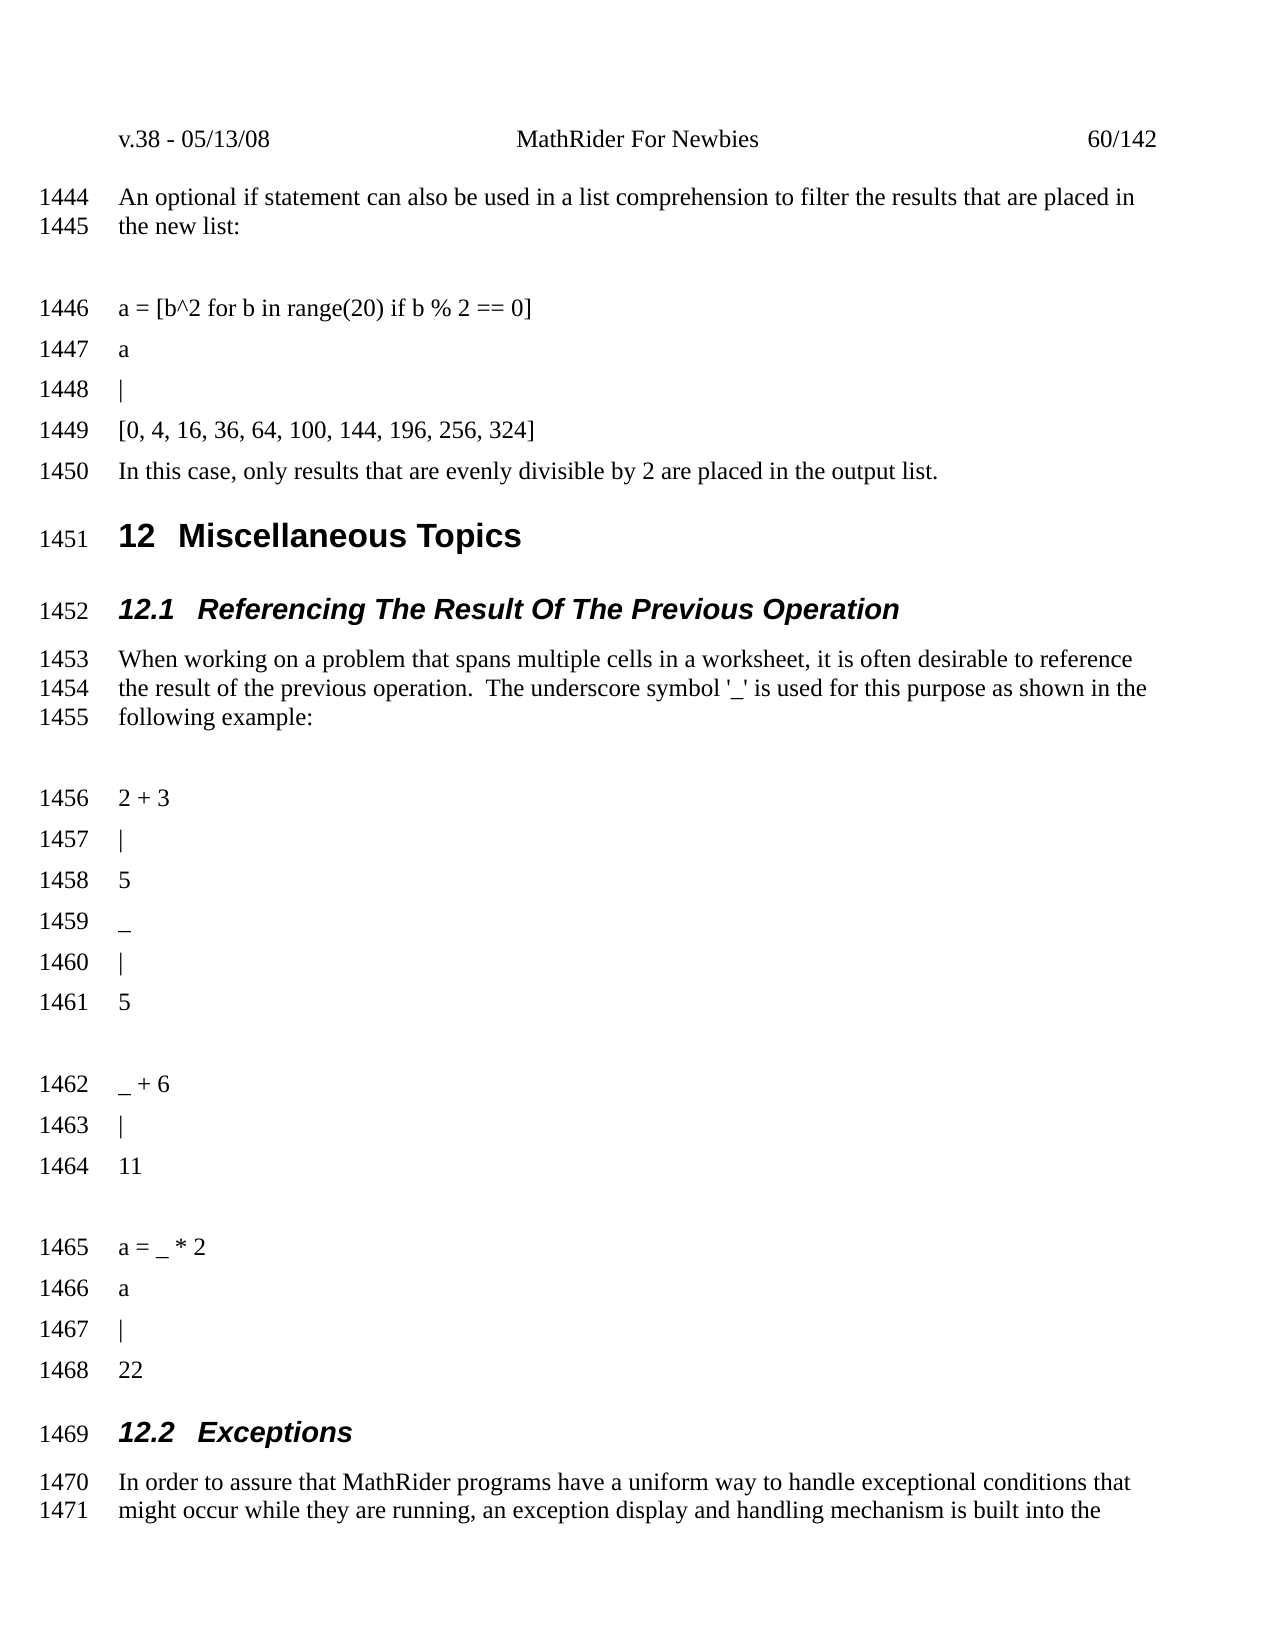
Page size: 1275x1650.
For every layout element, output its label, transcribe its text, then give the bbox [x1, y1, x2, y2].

text _ [118, 906, 1157, 934]
text 22 [118, 1355, 1157, 1384]
text a [118, 1273, 1157, 1302]
subtitle Referencing The Result Of The Previous Operation [118, 592, 1157, 626]
text | [118, 1314, 1157, 1343]
subtitle Miscellaneous Topics [118, 516, 1157, 554]
text 5 [118, 865, 1157, 894]
text [0, 4, 16, 36, 64, 100, 144, 196, 256, 324] [118, 415, 1157, 444]
text In order to assure that MathRider programs have a uniform way to handle exceptional conditions that might occur while they are running, an exception display and handling mechanism is built into the [118, 1467, 1157, 1524]
text _ + 6 [118, 1069, 1157, 1098]
subtitle Exceptions [118, 1415, 1157, 1448]
text 11 [118, 1151, 1157, 1179]
text | [118, 824, 1157, 853]
text a = _ * 2 [118, 1232, 1157, 1261]
text 5 [118, 987, 1157, 1016]
text When working on a problem that spans multiple cells in a worksheet, it is often desirable to reference the result of the previous operation. The underscore symbol '_' is used for this purpose as shown in the following example: [118, 644, 1157, 730]
text An optional if statement can also be used in a list comprehension to filter the results that are placed in the new list: [118, 182, 1157, 240]
text | [118, 1110, 1157, 1139]
text a [118, 334, 1157, 362]
text | [118, 374, 1157, 403]
text 2 + 3 [118, 783, 1157, 812]
text In this case, only results that are evenly divisible by 2 are placed in the output list. [118, 456, 1157, 485]
text a = [b^2 for b in range(20) if b % 2 == 0] [118, 293, 1157, 322]
text | [118, 947, 1157, 975]
